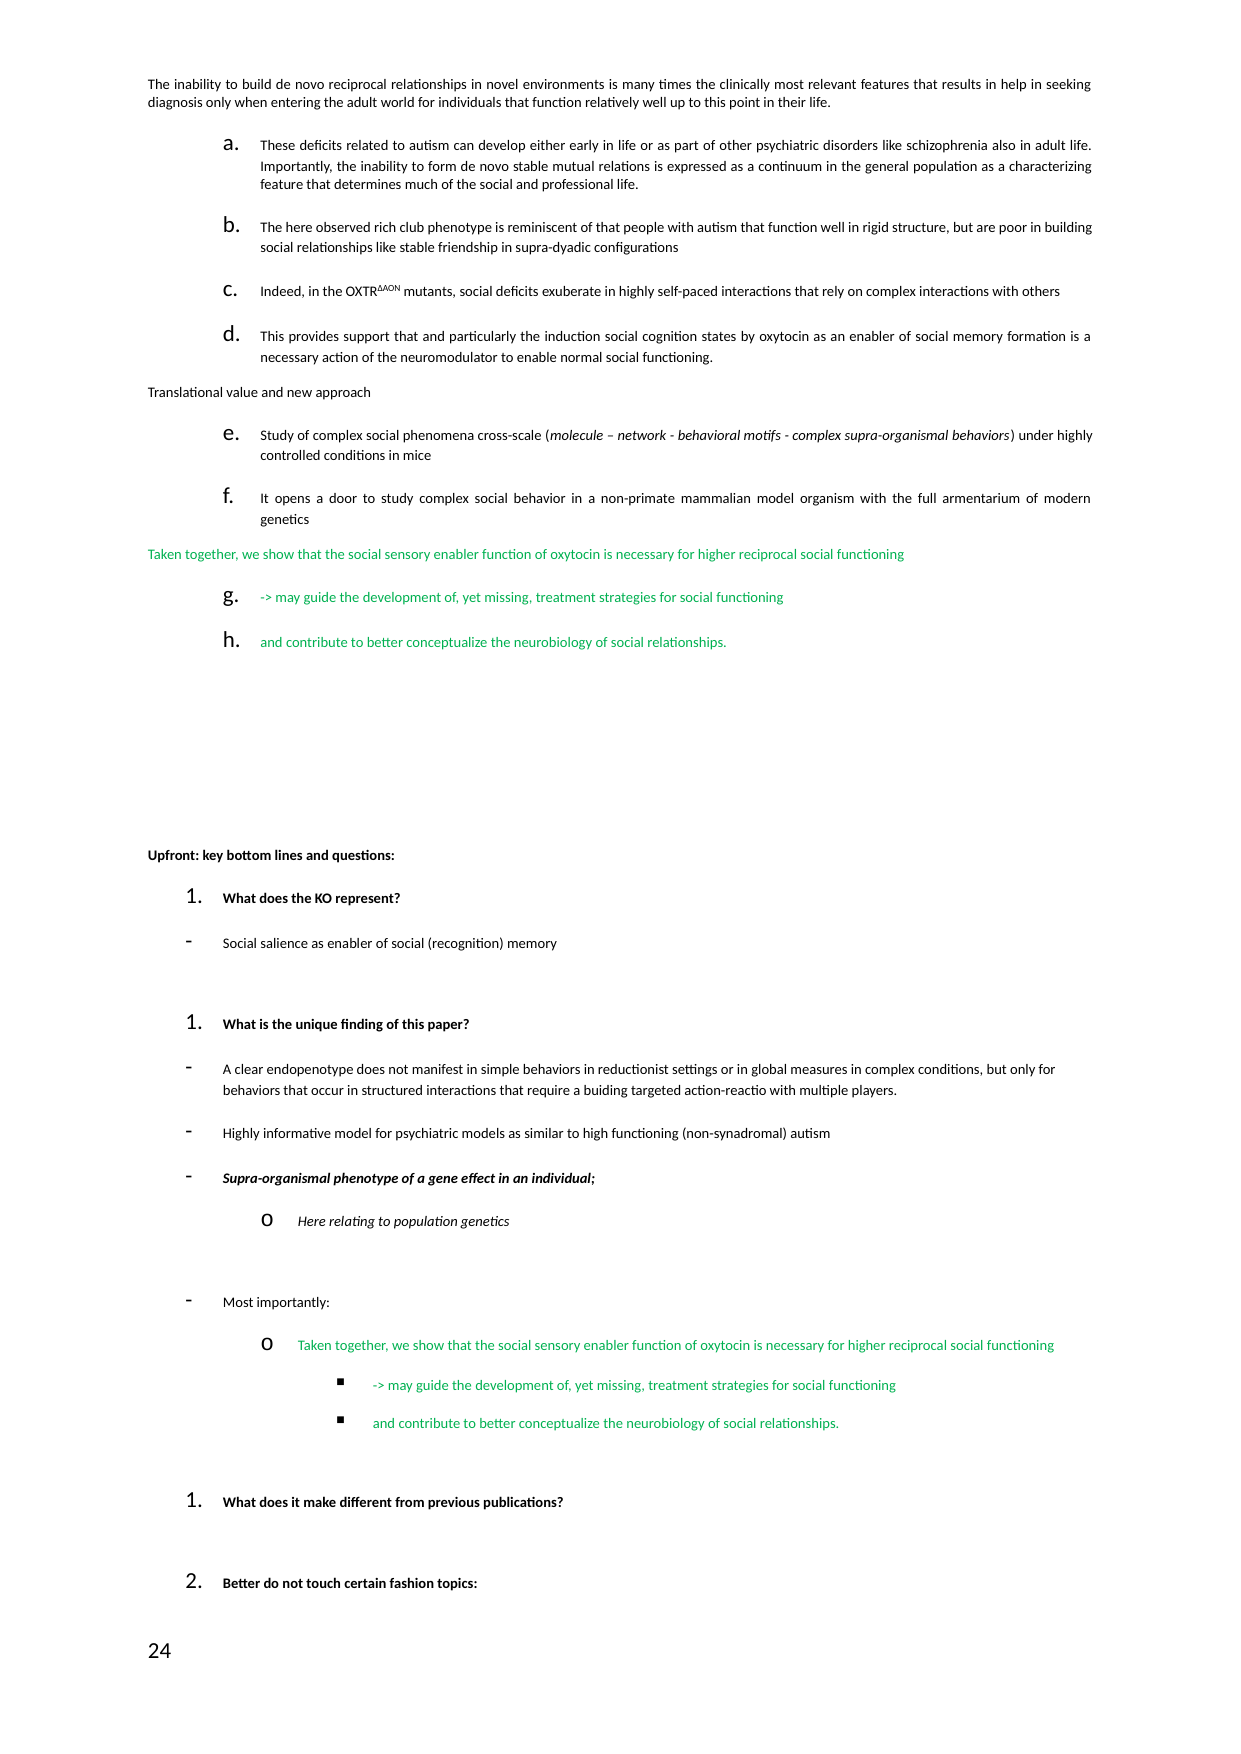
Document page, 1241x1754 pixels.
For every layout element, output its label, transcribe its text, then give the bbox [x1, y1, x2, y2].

list A clear endopenotype does not manifest in simple behaviors in reductionist settings or in global measures in complex conditions, but only for behaviors that occur in structured interactions that require a buiding targeted action-reactio with multiple players. [185, 1052, 1093, 1099]
text The inability to build de novo reciprocal relationships in novel environments is many times the clinically most relevant features that results in help in seeking diagnosis only when entering the adult world for individuals that function relatively well up to this point in their life. [148, 75, 1093, 111]
text Upfront: key bottom lines and questions: [148, 846, 1093, 864]
list and contribute to better conceptualize the neurobiology of social relationships. [335, 1412, 1093, 1433]
list -> may guide the development of, yet missing, treatment strategies for social functioning [335, 1374, 1093, 1395]
list and contribute to better conceptualize the neurobiology of social relationships. [223, 625, 1093, 653]
list These deficits related to autism can develop either early in life or as part of other psychiatric disorders like schizophrenia also in adult life. Importantly, the inability to form de novo stable mutual relations is expressed as a continuum in the general population as a characterizing feature that determines much of the social and professional life. [223, 128, 1093, 193]
list What does it make different from previous publications? [185, 1486, 1093, 1513]
list The here observed rich club phenotype is reminiscent of that people with autism that function well in rigid structure, but are poor in building social relationships like stable friendship in supra-dyadic configurations [223, 210, 1093, 257]
list Taken together, we show that the social sensory enabler function of oxytocin is necessary for higher reciprocal social functioning [260, 1331, 1093, 1357]
list Social salience as enabler of social (recognition) memory [185, 926, 1093, 954]
list Study of complex social phenomena cross-scale (molecule – network - behavioral motifs - complex supra-organismal behaviors) under highly controlled conditions in mice [223, 418, 1093, 464]
list Better do not touch certain fashion topics: [185, 1566, 1093, 1594]
list Highly informative model for psychiatric models as similar to high functioning (non-synadromal) autism [185, 1116, 1093, 1144]
text Taken together, we show that the social sensory enabler function of oxytocin is necessary for higher reciprocal social functioning [148, 545, 1093, 563]
list Most importantly: [185, 1285, 1093, 1313]
list It opens a door to study complex social behavior in a non-primate mammalian model organism with the full armentarium of modern genetics [223, 481, 1093, 528]
list Indeed, in the OXTRΔAON mutants, social deficits exuberate in highly self-paced interactions that rely on complex interactions with others [223, 274, 1093, 302]
text Translational value and new approach [148, 383, 1093, 401]
list What is the unique finding of this paper? [185, 1007, 1093, 1035]
list -> may guide the development of, yet missing, treatment strategies for social functioning [223, 580, 1093, 608]
list Supra-organismal phenotype of a gene effect in an individual; [185, 1162, 1093, 1189]
list Here relating to population genetics [260, 1207, 1093, 1233]
list This provides support that and particularly the induction social cognition states by oxytocin as an enabler of social memory formation is a necessary action of the neuromodulator to enable normal social functioning. [223, 319, 1093, 366]
list What does the KO represent? [185, 881, 1093, 909]
